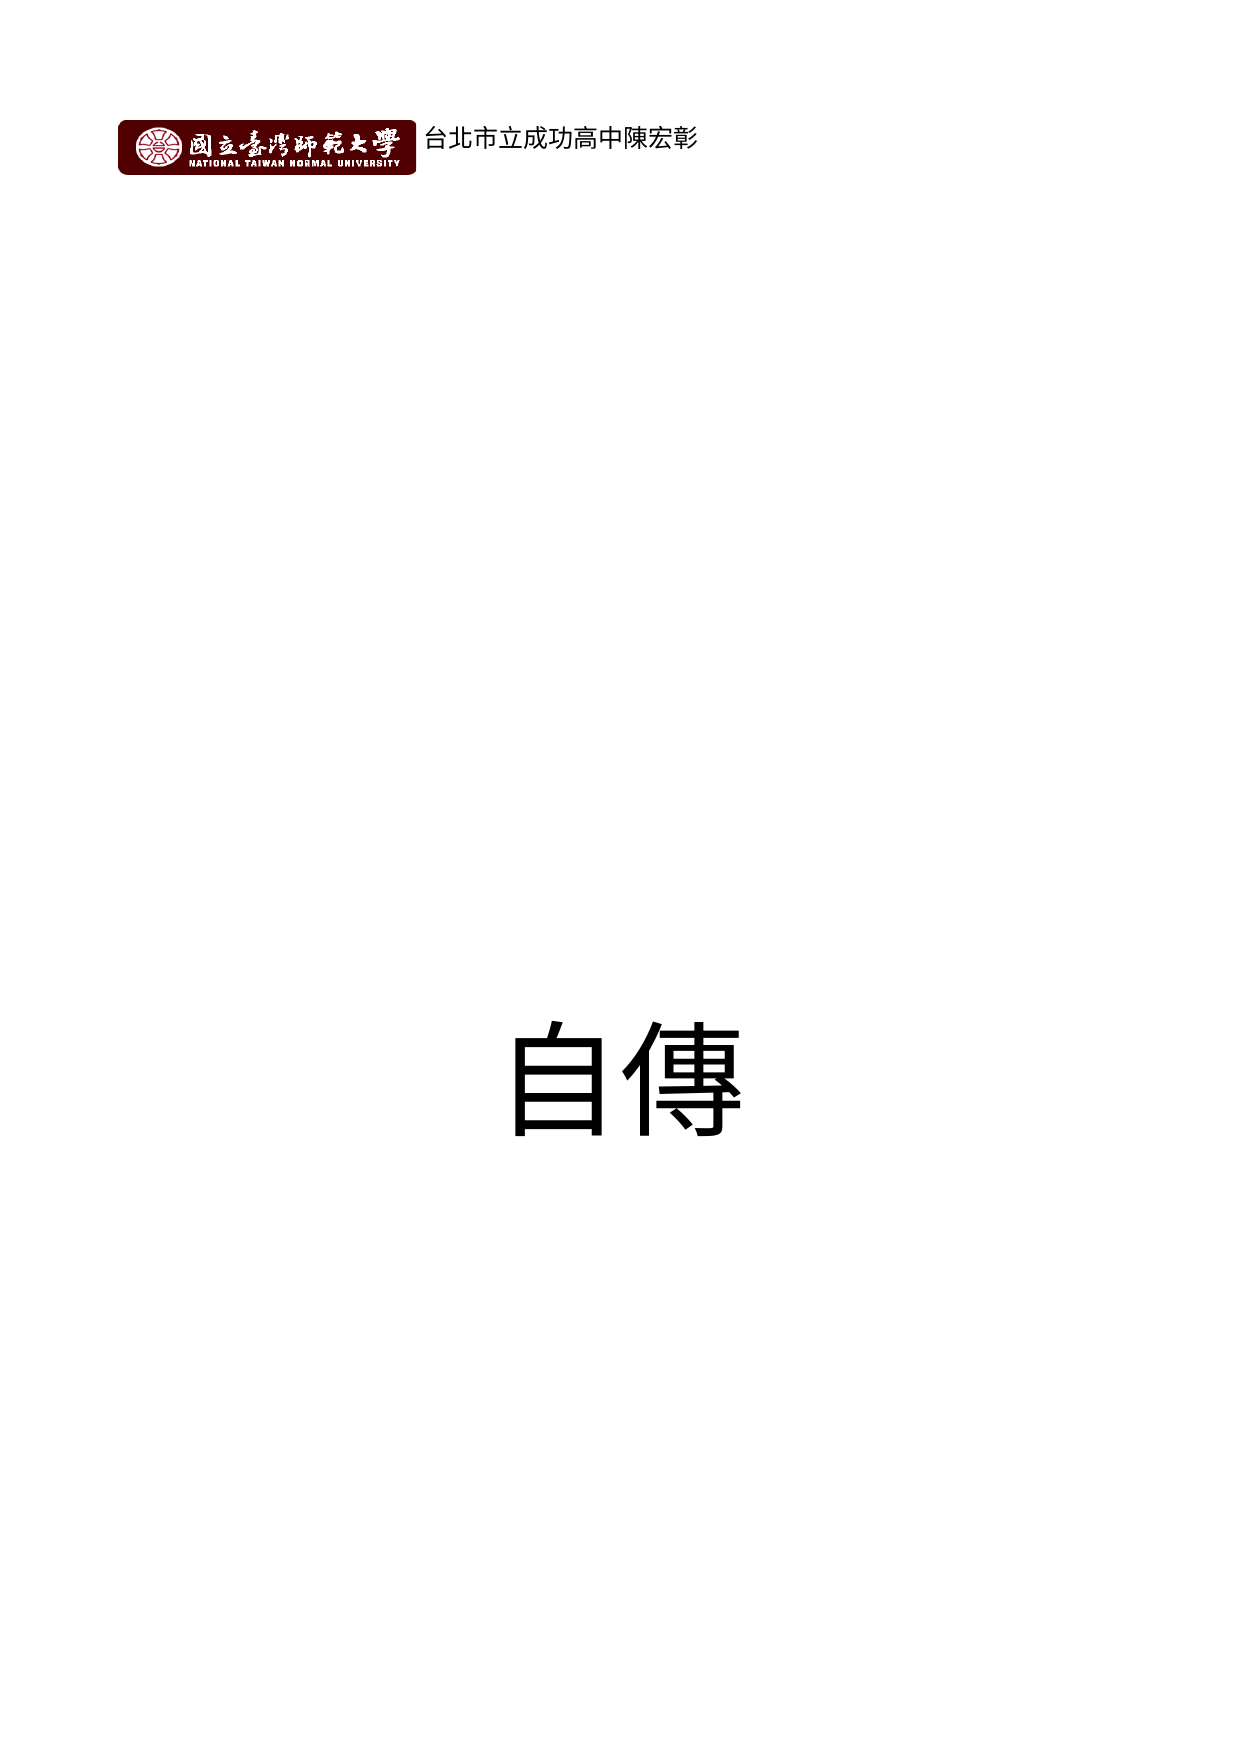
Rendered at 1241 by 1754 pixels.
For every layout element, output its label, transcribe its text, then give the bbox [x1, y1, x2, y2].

text 自傳 [118, 982, 1122, 1163]
picture [118, 120, 417, 175]
